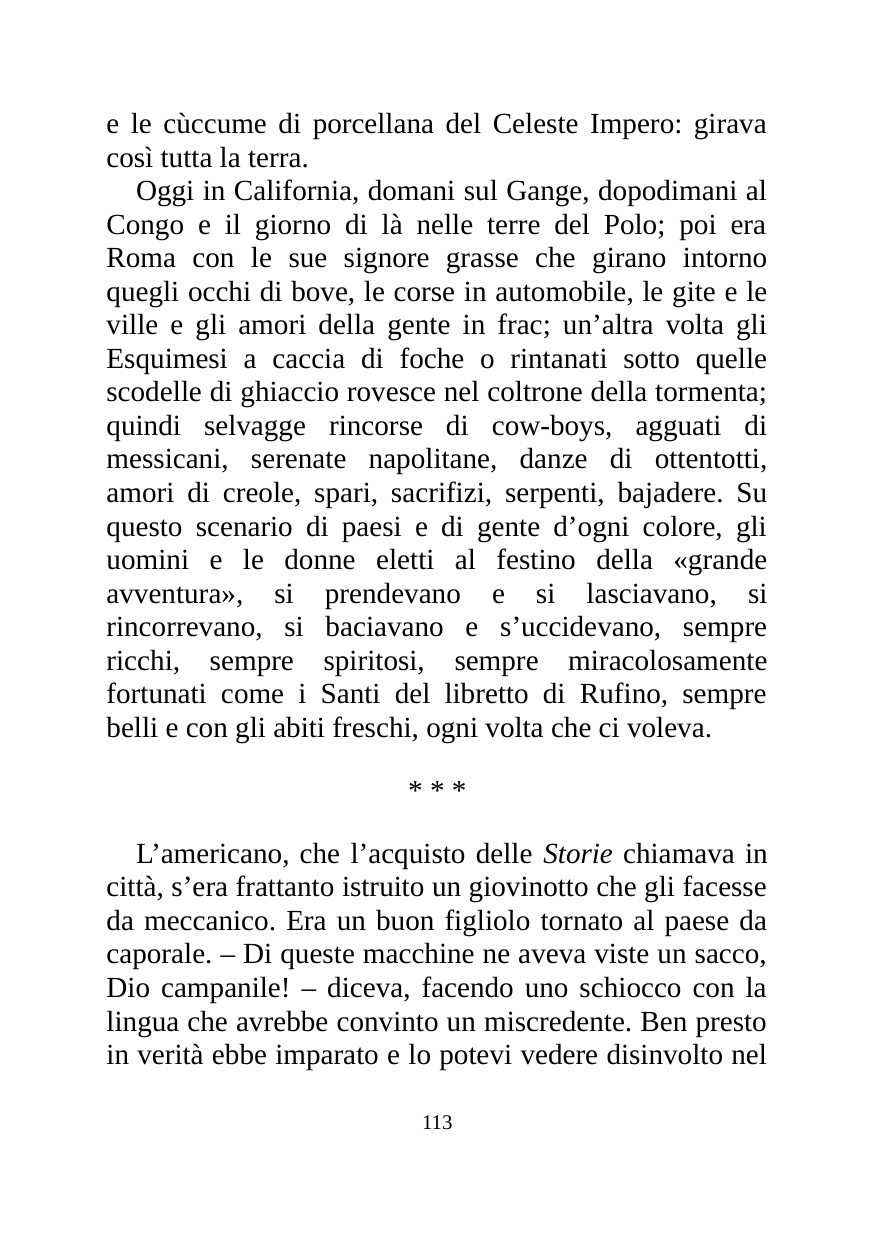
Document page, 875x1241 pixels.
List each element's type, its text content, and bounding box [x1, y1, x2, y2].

text L’americano, che l’acquisto delle Storie chiamava in città, s’era frattanto istruito un giovinotto che gli facesse da meccanico. Era un buon figliolo tornato al paese da caporale. – Di queste macchine ne aveva viste un sacco, Dio campanile! – diceva, facendo uno schiocco con la lingua che avrebbe convinto un miscredente. Ben presto in verità ebbe imparato e lo potevi vedere disinvolto nel [106, 836, 768, 1071]
text e le cùccume di porcellana del Celeste Impero: girava così tutta la terra. [106, 106, 768, 173]
text Oggi in California, domani sul Gange, dopodimani al Congo e il giorno di là nelle terre del Polo; poi era Roma con le sue signore grasse che girano intorno quegli occhi di bove, le corse in automobile, le gite e le ville e gli amori della gente in frac; un’altra volta gli Esquimesi a caccia di foche o rintanati sotto quelle scodelle di ghiaccio rovesce nel coltrone della tormenta; quindi selvagge rincorse di cow-boys, agguati di messicani, serenate napolitane, danze di ottentotti, amori di creole, spari, sacrifizi, serpenti, bajadere. Su questo scenario di paesi e di gente d’ogni colore, gli uomini e le donne eletti al festino della «grande avventura», si prendevano e si lasciavano, si rincorrevano, si baciavano e s’uccidevano, sempre ricchi, sempre spiritosi, sempre miracolosamente fortunati come i Santi del libretto di Rufino, sempre belli e con gli abiti freschi, ogni volta che ci voleva. [106, 173, 768, 743]
text * * * [106, 773, 768, 807]
